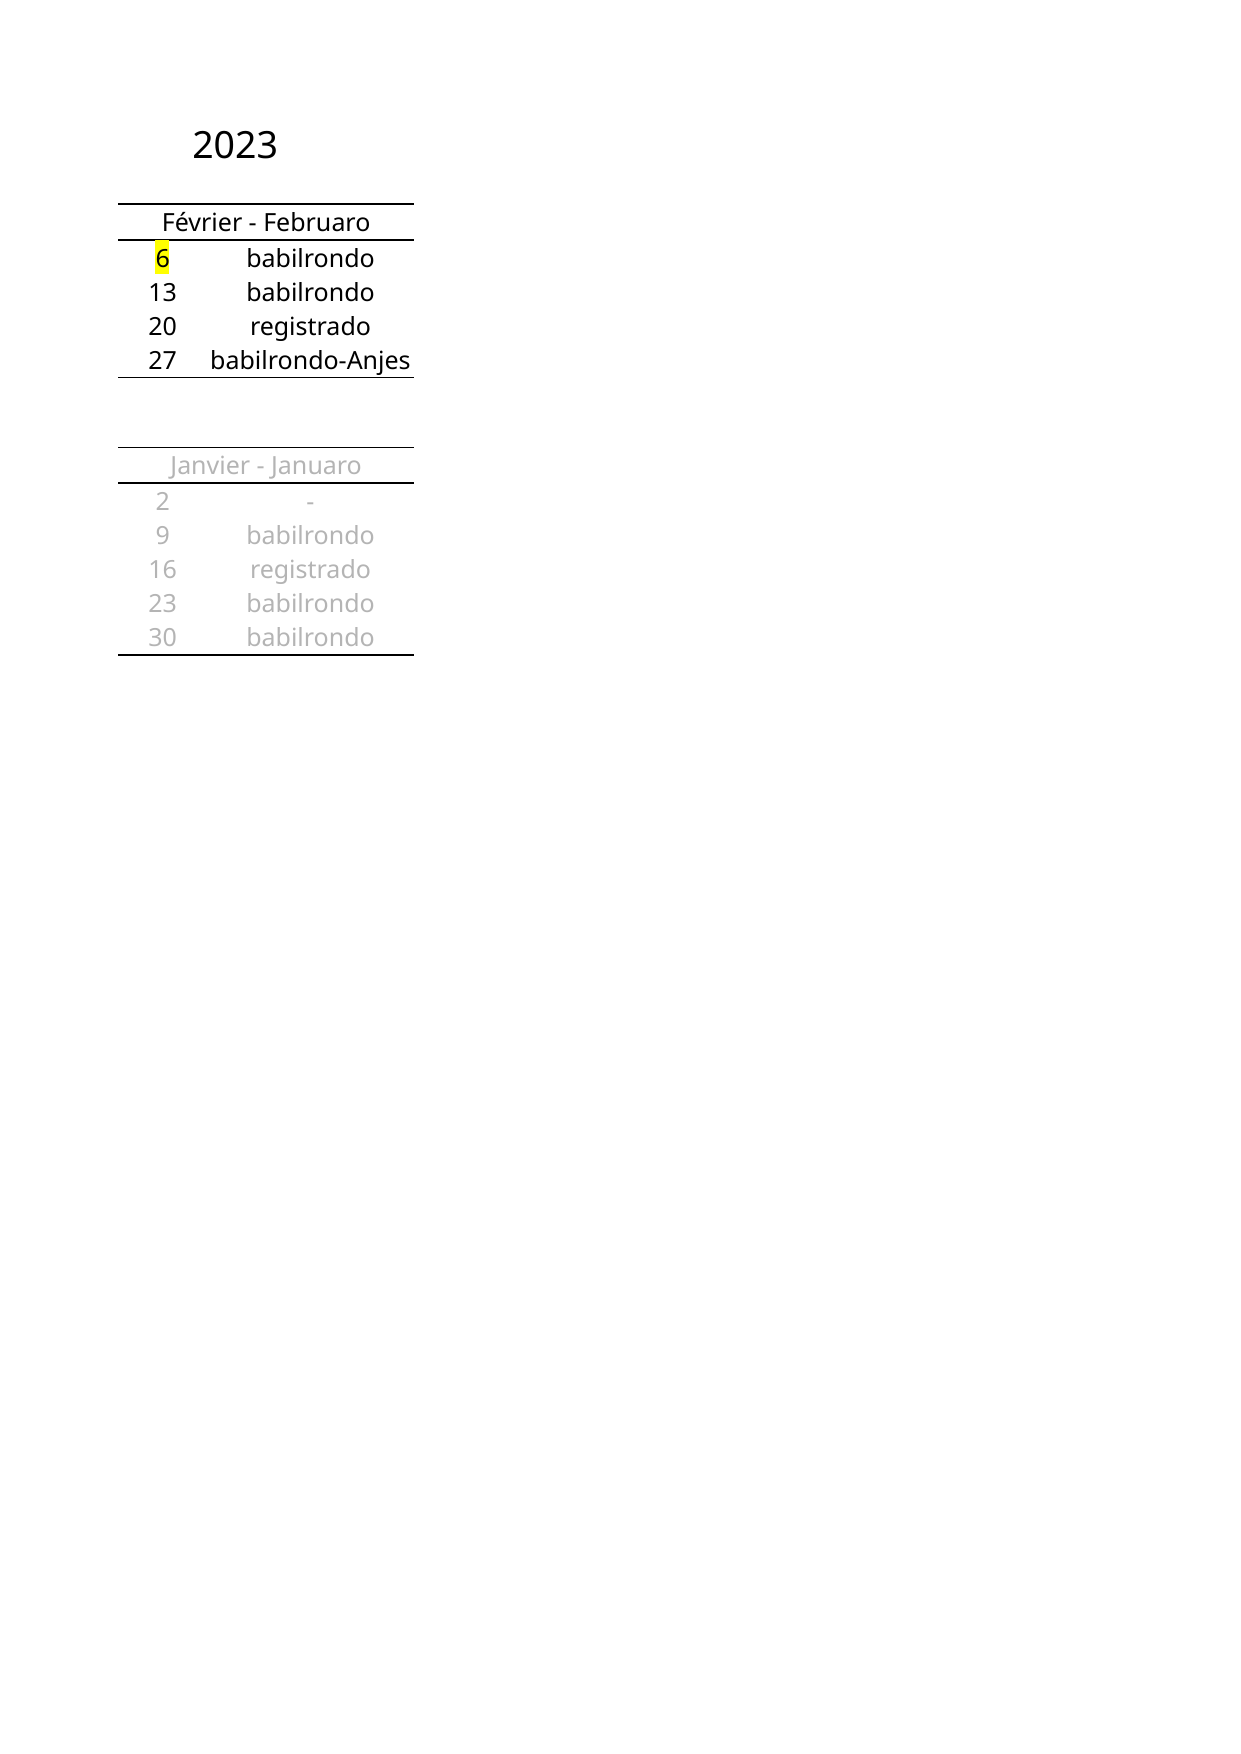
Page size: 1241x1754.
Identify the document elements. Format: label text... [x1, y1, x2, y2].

table_cell babilrondo [207, 275, 414, 308]
table_cell 2 [118, 484, 207, 518]
table_cell 13 [118, 275, 207, 308]
table_cell babilrondo [207, 586, 414, 620]
table_cell 6 [118, 241, 207, 274]
text 2023 [118, 118, 1122, 169]
table_cell 20 [118, 309, 207, 343]
table_cell registrado [207, 552, 414, 586]
table_cell 23 [118, 586, 207, 620]
table_cell babilrondo [207, 241, 414, 274]
table_cell 27 [118, 343, 207, 377]
table_cell - [207, 484, 414, 518]
table_header Janvier - Januaro [118, 448, 414, 482]
table_cell 16 [118, 552, 207, 586]
table_cell 9 [118, 518, 207, 552]
table_cell babilrondo [207, 518, 414, 552]
table_cell babilrondo [207, 620, 414, 654]
table_cell babilrondo-Anjes [207, 343, 414, 377]
table_cell registrado [207, 309, 414, 343]
table_cell 30 [118, 620, 207, 654]
table_header Février - Februaro [118, 205, 414, 239]
